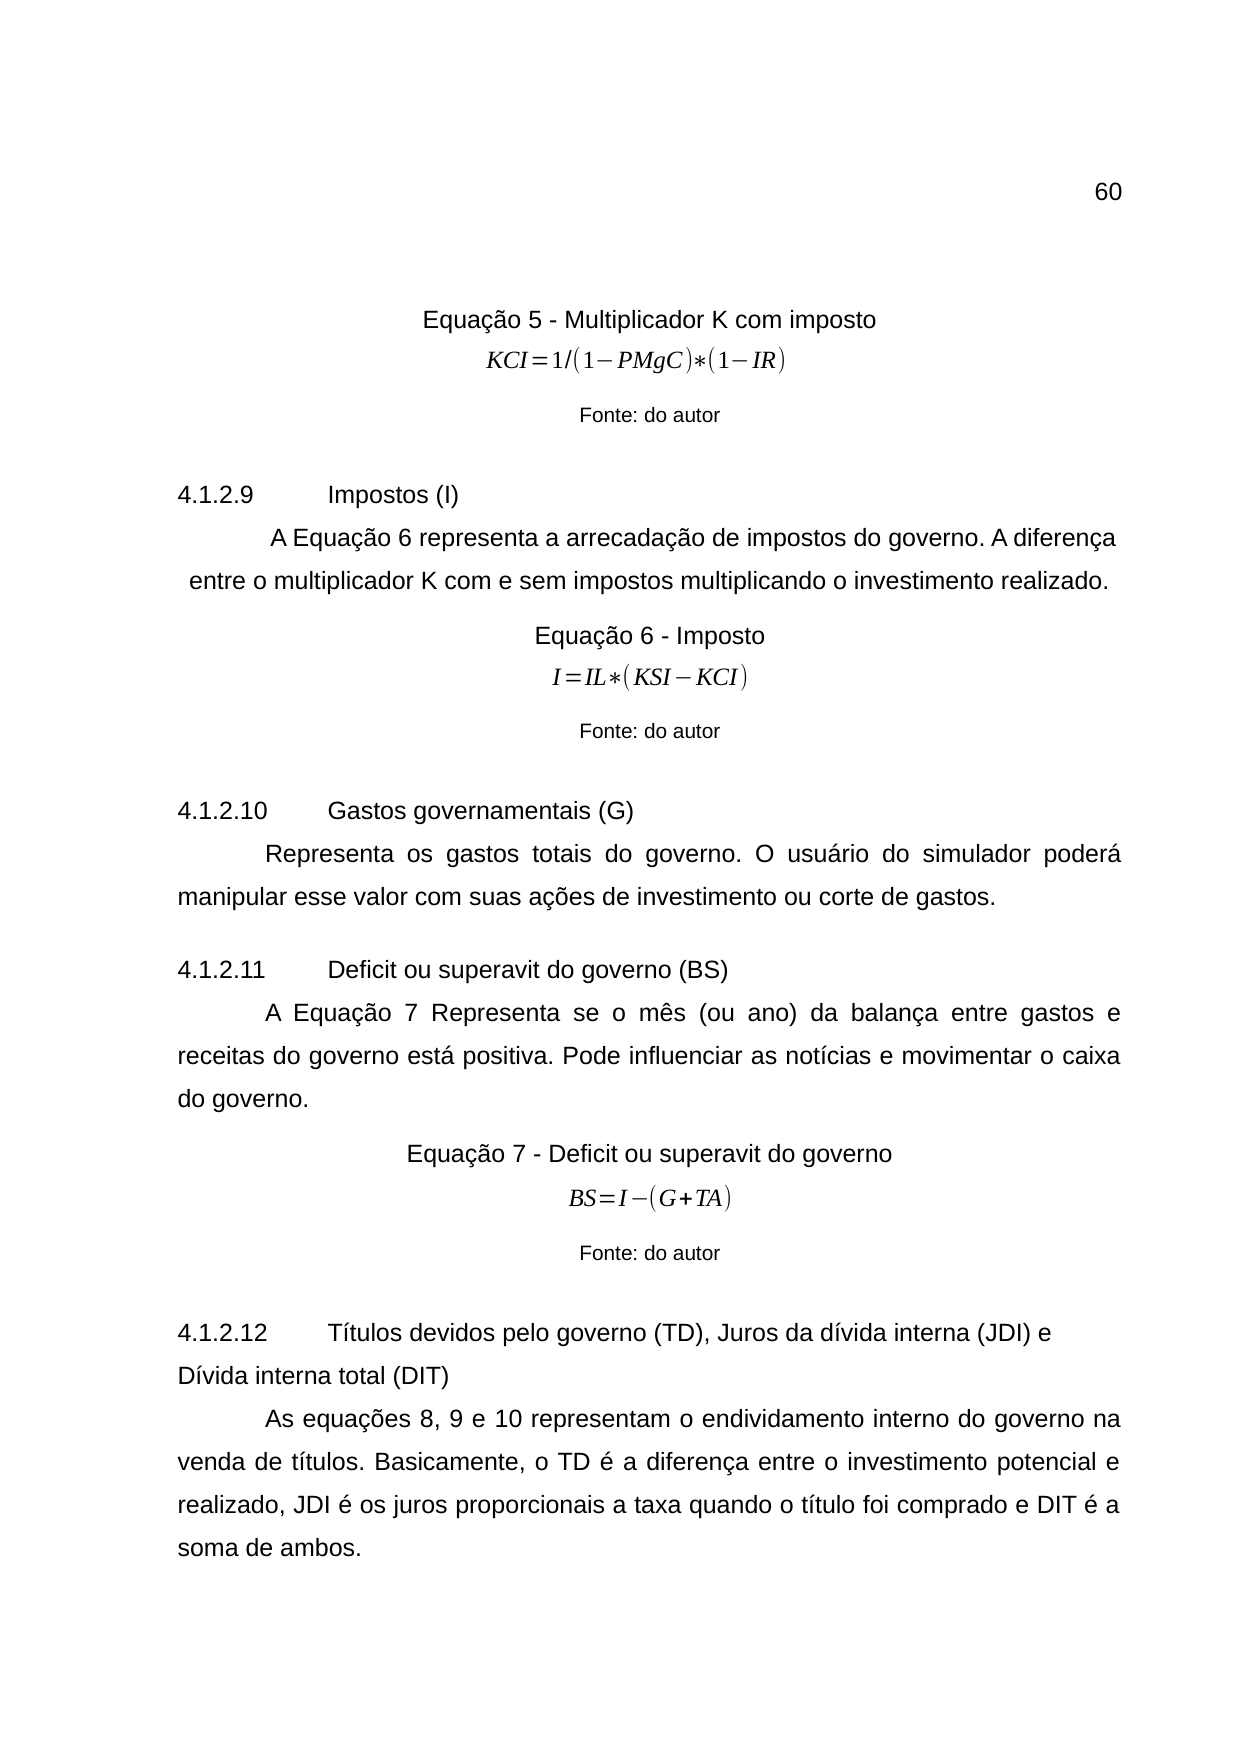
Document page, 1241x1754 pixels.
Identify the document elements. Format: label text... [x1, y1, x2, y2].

text Representa os gastos totais do governo. O usuário do simulador poderá manipular esse valor com suas ações de investimento ou corte de gastos. [177, 839, 1122, 911]
text Equação 7 - Deficit ou superavit do governo [337, 1139, 962, 1168]
text As equações 8, 9 e 10 representam o endividamento interno do governo na venda de títulos. Basicamente, o TD é a diferença entre o investimento potencial e realizado, JDI é os juros proporcionais a taxa quando o título foi comprado e DIT é a soma de ambos. [177, 1404, 1122, 1562]
text Equação 5 - Multiplicador K com imposto [399, 304, 900, 333]
text A Equação 7 Representa se o mês (ou ano) da balança entre gastos e receitas do governo está positiva. Pode influenciar as notícias e movimentar o caixa do governo. [177, 998, 1122, 1113]
text Equação 6 - Imposto [491, 621, 808, 650]
text Fonte: do autor [177, 403, 1122, 427]
subtitle Gastos governamentais (G) [177, 796, 1122, 825]
text Fonte: do autor [177, 1241, 1122, 1264]
text Fonte: do autor [177, 719, 1122, 743]
subtitle Deficit ou superavit do governo (BS) [177, 955, 1122, 984]
subtitle Impostos (I) [177, 480, 1122, 508]
text A Equação 6 representa a arrecadação de impostos do governo. A diferença entre o multiplicador K com e sem impostos multiplicando o investimento realizado. [177, 523, 1122, 693]
subtitle Títulos devidos pelo governo (TD), Juros da dívida interna (JDI) e Dívida interna total (DIT) [177, 1318, 1122, 1389]
